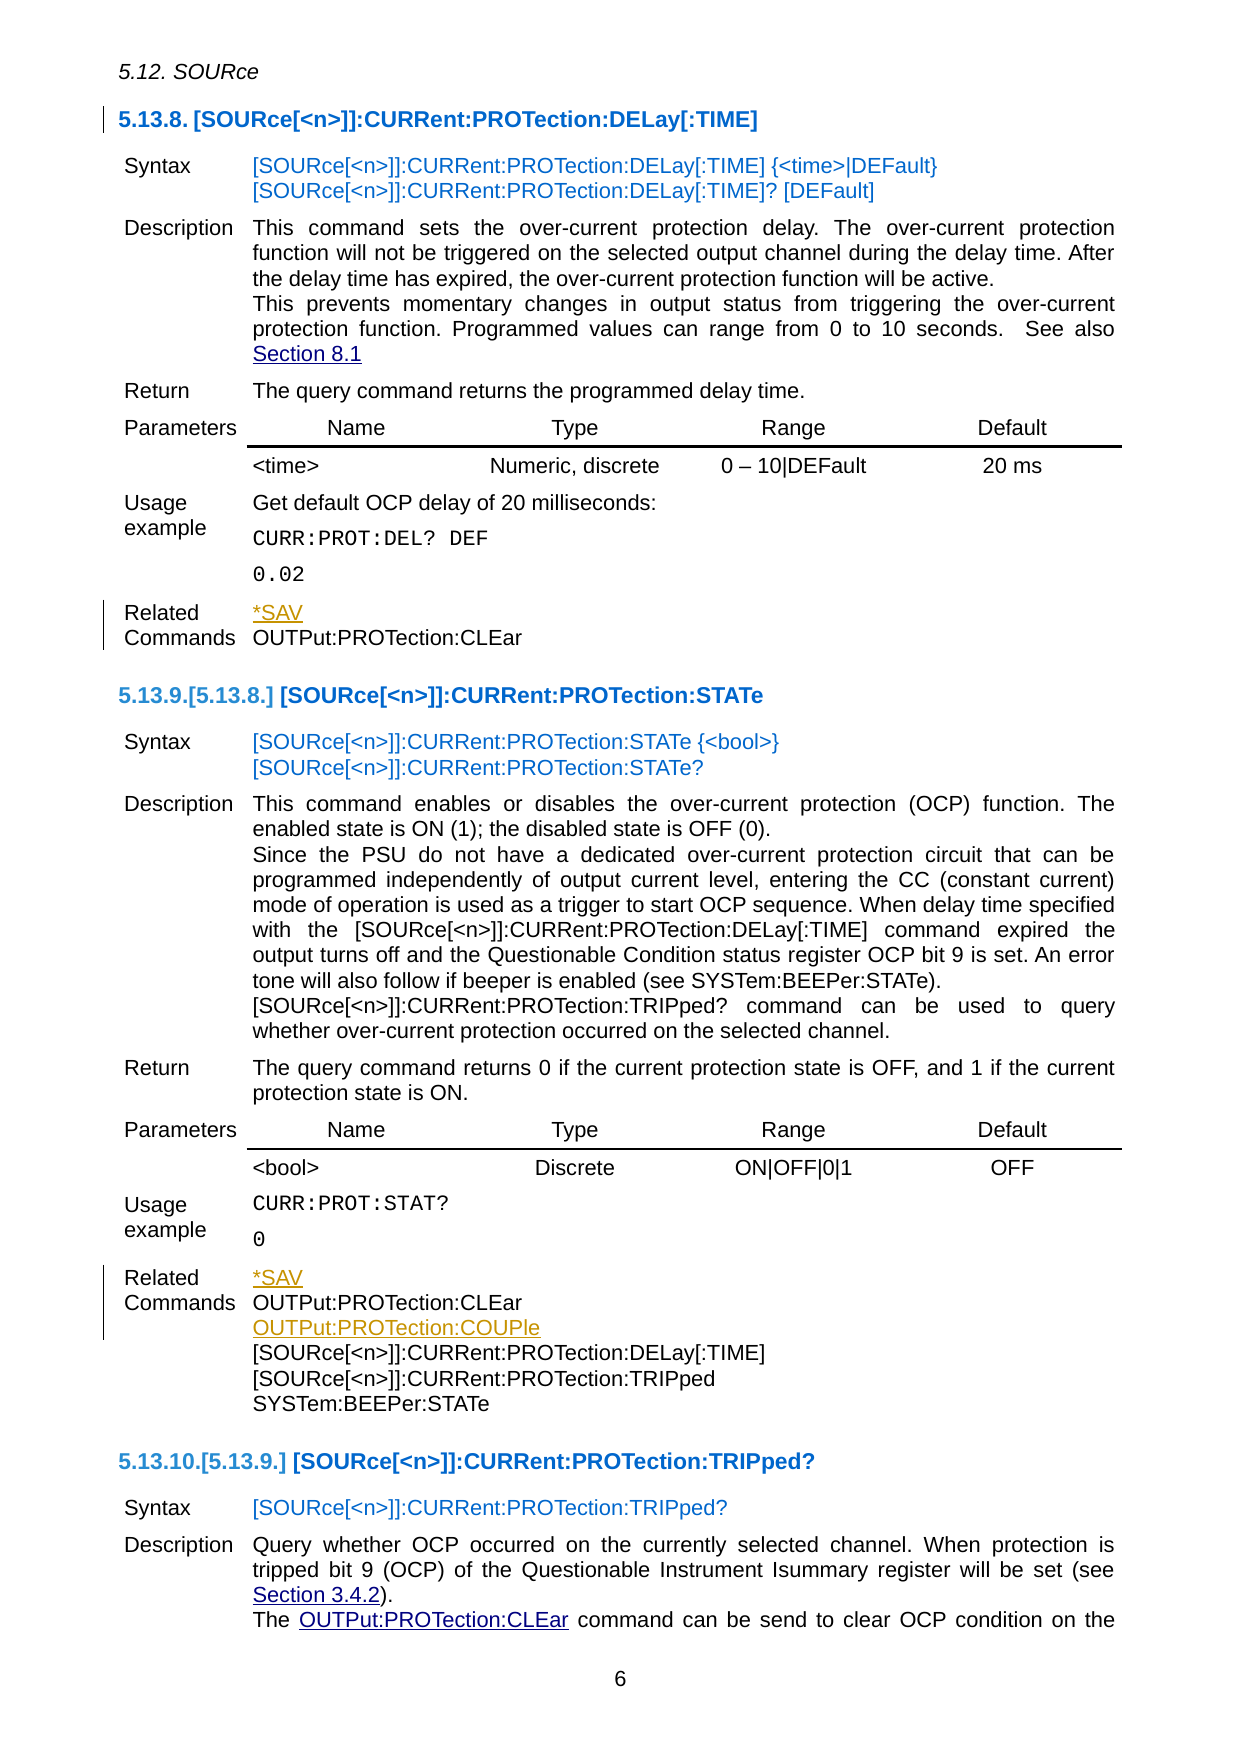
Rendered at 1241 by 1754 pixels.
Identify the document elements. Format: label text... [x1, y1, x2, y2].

table_cell This command sets the over-current protection delay. The over-current protection function will not be triggered on the selected output channel during the delay time. After the delay time has expired, the over-current protection function will be active. This prevents momentary changes in output status from triggering the over-current protection function. Programmed values can range from 0 to 10 seconds. See also Section 8.1 [247, 209, 1122, 372]
table_cell OFF [903, 1150, 1122, 1186]
table_header [SOURce[<n>]]:CURRent:PROTection:TRIPped? [247, 1489, 1122, 1526]
table_header Syntax [118, 148, 247, 209]
subtitle [SOURce[<n>]]:CURRent:PROTection:STATe [118, 682, 1122, 709]
table_cell CURR:PROT:STAT? 0 [247, 1186, 1122, 1259]
table_cell Related Commands [118, 1259, 247, 1422]
table_cell Type [465, 1111, 684, 1147]
table_cell Description [118, 785, 247, 1049]
table_cell 0 – 10|DEFault [684, 448, 903, 484]
table_cell Range [684, 1111, 903, 1147]
table_cell ON|OFF|0|1 [684, 1150, 903, 1186]
table_cell Return [118, 372, 247, 409]
table_cell <time> [247, 448, 465, 484]
table_cell Range [684, 409, 903, 445]
subtitle [SOURce[<n>]]:CURRent:PROTection:TRIPped? [118, 1448, 1122, 1474]
table_cell Get default OCP delay of 20 milliseconds: CURR:PROT:DEL? DEF 0.02 [247, 484, 1122, 594]
table_header [SOURce[<n>]]:CURRent:PROTection:STATe {<bool>} [SOURce[<n>]]:CURRent:PROTection:STATe? [247, 724, 1122, 785]
table_cell Usage example [118, 484, 247, 594]
table_cell Numeric, discrete [465, 448, 684, 484]
table_cell Return [118, 1049, 247, 1111]
table_cell The query command returns the programmed delay time. [247, 372, 1122, 409]
table_cell Query whether OCP occurred on the currently selected channel. When protection is tripped bit 9 (OCP) of the Questionable Instrument Isummary register will be set (see Section 3.4.2). The OUTPut:PROTection:CLEar command can be send to clear OCP condition on the [247, 1526, 1122, 1638]
table_cell This command enables or disables the over-current protection (OCP) function. The enabled state is ON (1); the disabled state is OFF (0). Since the PSU do not have a dedicated over-current protection circuit that can be programmed independently of output current level, entering the CC (constant current) mode of operation is used as a trigger to start OCP sequence. When delay time specified with the [SOURce[<n>]]:CURRent:PROTection:DELay[:TIME] command expired the output turns off and the Questionable Condition status register OCP bit 9 is set. An error tone will also follow if beeper is enabled (see SYSTem:BEEPer:STATe). [SOURce[<n>]]:CURRent:PROTection:TRIPped? command can be used to query whether over-current protection occurred on the selected channel. [247, 785, 1122, 1049]
table_cell Parameters [118, 1111, 247, 1186]
table_cell Type [465, 409, 684, 445]
table_cell Name [247, 409, 465, 445]
table_cell 20 ms [903, 448, 1122, 484]
table_cell <bool> [247, 1150, 465, 1186]
table_cell Default [903, 409, 1122, 445]
table_header Syntax [118, 1489, 247, 1526]
table_cell Description [118, 209, 247, 372]
table_cell Description [118, 1526, 247, 1638]
table_header [SOURce[<n>]]:CURRent:PROTection:DELay[:TIME] {<time>|DEFault} [SOURce[<n>]]:CURRent:PROTection:DELay[:TIME]? [DEFault] [247, 148, 1122, 209]
table_cell Parameters [118, 409, 247, 484]
table_cell Related Commands [118, 594, 247, 656]
table_cell Usage example [118, 1186, 247, 1259]
table_cell *SAV OUTPut:PROTection:CLEar OUTPut:PROTection:COUPle [SOURce[<n>]]:CURRent:PROTection:DELay[:TIME] [SOURce[<n>]]:CURRent:PROTection:TRIPped SYSTem:BEEPer:STATe [247, 1259, 1122, 1422]
table_cell *SAV OUTPut:PROTection:CLEar [247, 594, 1122, 656]
subtitle [SOURce[<n>]]:CURRent:PROTection:DELay[:TIME] [118, 106, 1122, 133]
table_cell Name [247, 1111, 465, 1147]
table_header Syntax [118, 724, 247, 785]
table_cell The query command returns 0 if the current protection state is OFF, and 1 if the current protection state is ON. [247, 1049, 1122, 1111]
table_cell Default [903, 1111, 1122, 1147]
table_cell Discrete [465, 1150, 684, 1186]
